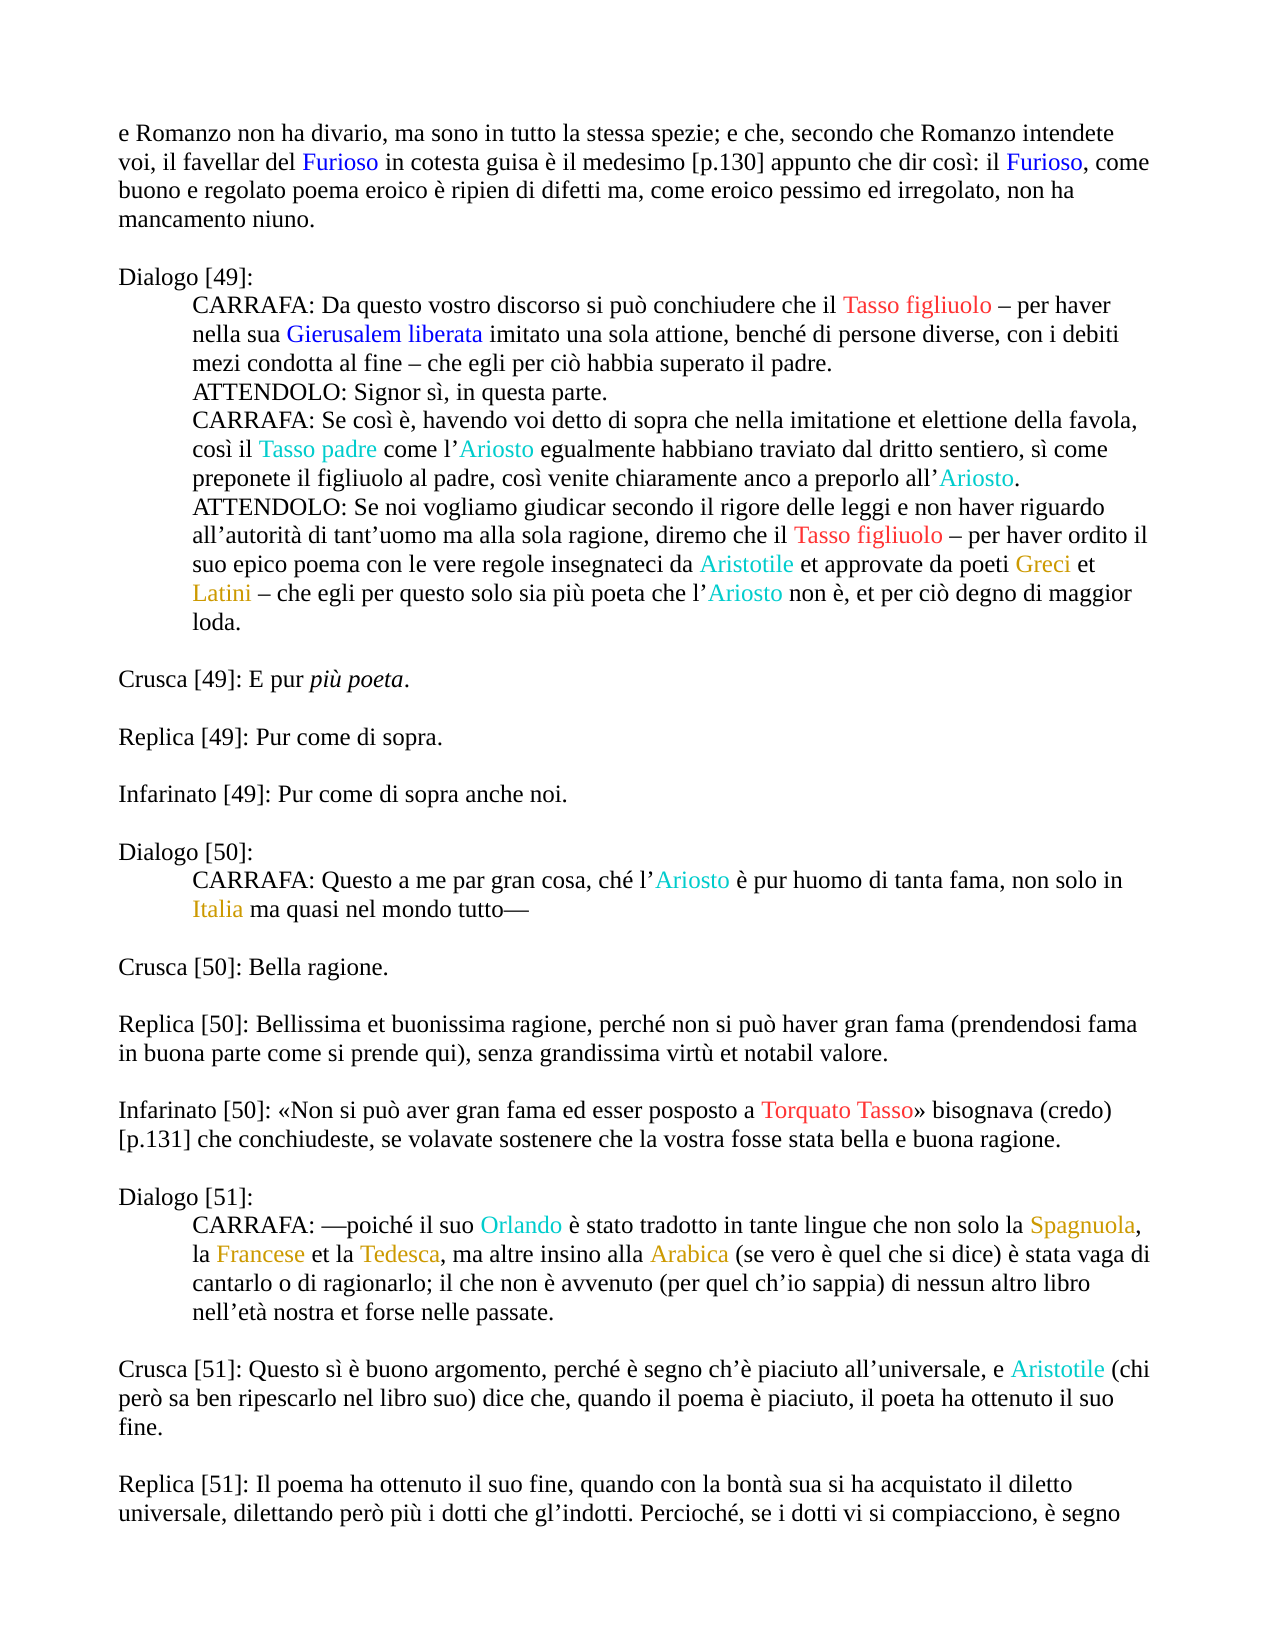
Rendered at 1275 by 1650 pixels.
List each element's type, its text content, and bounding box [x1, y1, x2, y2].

text Replica [51]: Il poema ha ottenuto il suo fine, quando con la bontà sua si ha acquistato il diletto universale, dilettando però più i dotti che gl’indotti. Percioché, se i dotti vi si compiacciono, è segno [118, 1469, 1157, 1527]
text CARRAFA: Da questo vostro discorso si può conchiudere che il Tasso figliuolo – per haver nella sua Gierusalem liberata imitato una sola attione, benché di persone diverse, con i debiti mezi condotta al fine – che egli per ciò habbia superato il padre. [192, 291, 1157, 377]
text e Romanzo non ha divario, ma sono in tutto la stessa spezie; e che, secondo che Romanzo intendete voi, il favellar del Furioso in cotesta guisa è il medesimo [p.130] appunto che dir così: il Furioso, come buono e regolato poema eroico è ripien di difetti ma, come eroico pessimo ed irregolato, non ha mancamento niuno. [118, 118, 1157, 233]
text Crusca [51]: Questo sì è buono argomento, perché è segno ch’è piaciuto all’universale, e Aristotile (chi però sa ben ripescarlo nel libro suo) dice che, quando il poema è piaciuto, il poeta ha ottenuto il suo fine. [118, 1354, 1157, 1441]
text Dialogo [49]: [118, 262, 1157, 291]
text ATTENDOLO: Signor sì, in questa parte. [192, 377, 1157, 406]
text Infarinato [49]: Pur come di sopra anche noi. [118, 779, 1157, 808]
text Dialogo [50]: [118, 837, 1157, 866]
text CARRAFA: Questo a me par gran cosa, ché l’Ariosto è pur huomo di tanta fama, non solo in Italia ma quasi nel mondo tutto— [192, 866, 1157, 923]
text Infarinato [50]: «Non si può aver gran fama ed esser posposto a Torquato Tasso» bisognava (credo) [p.131] che conchiudeste, se volavate sostenere che la vostra fosse stata bella e buona ragione. [118, 1096, 1157, 1153]
text Crusca [49]: E pur più poeta. [118, 664, 1157, 693]
text Replica [49]: Pur come di sopra. [118, 722, 1157, 751]
text ATTENDOLO: Se noi vogliamo giudicar secondo il rigore delle leggi e non haver riguardo all’autorità di tant’uomo ma alla sola ragione, diremo che il Tasso figliuolo – per haver ordito il suo epico poema con le vere regole insegnateci da Aristotile et approvate da poeti Greci et Latini – che egli per questo solo sia più poeta che l’Ariosto non è, et per ciò degno di maggior loda. [192, 492, 1157, 636]
text CARRAFA: Se così è, havendo voi detto di sopra che nella imitatione et elettione della favola, così il Tasso padre come l’Ariosto egualmente habbiano traviato dal dritto sentiero, sì come preponete il figliuolo al padre, così venite chiaramente anco a preporlo all’Ariosto. [192, 406, 1157, 492]
text Replica [50]: Bellissima et buonissima ragione, perché non si può haver gran fama (prendendosi fama in buona parte come si prende qui), senza grandissima virtù et notabil valore. [118, 1009, 1157, 1067]
text Crusca [50]: Bella ragione. [118, 952, 1157, 981]
text Dialogo [51]: [118, 1182, 1157, 1211]
text CARRAFA: —poiché il suo Orlando è stato tradotto in tante lingue che non solo la Spagnuola, la Francese et la Tedesca, ma altre insino alla Arabica (se vero è quel che si dice) è stata vaga di cantarlo o di ragionarlo; il che non è avvenuto (per quel ch’io sappia) di nessun altro libro nell’età nostra et forse nelle passate. [192, 1211, 1157, 1326]
